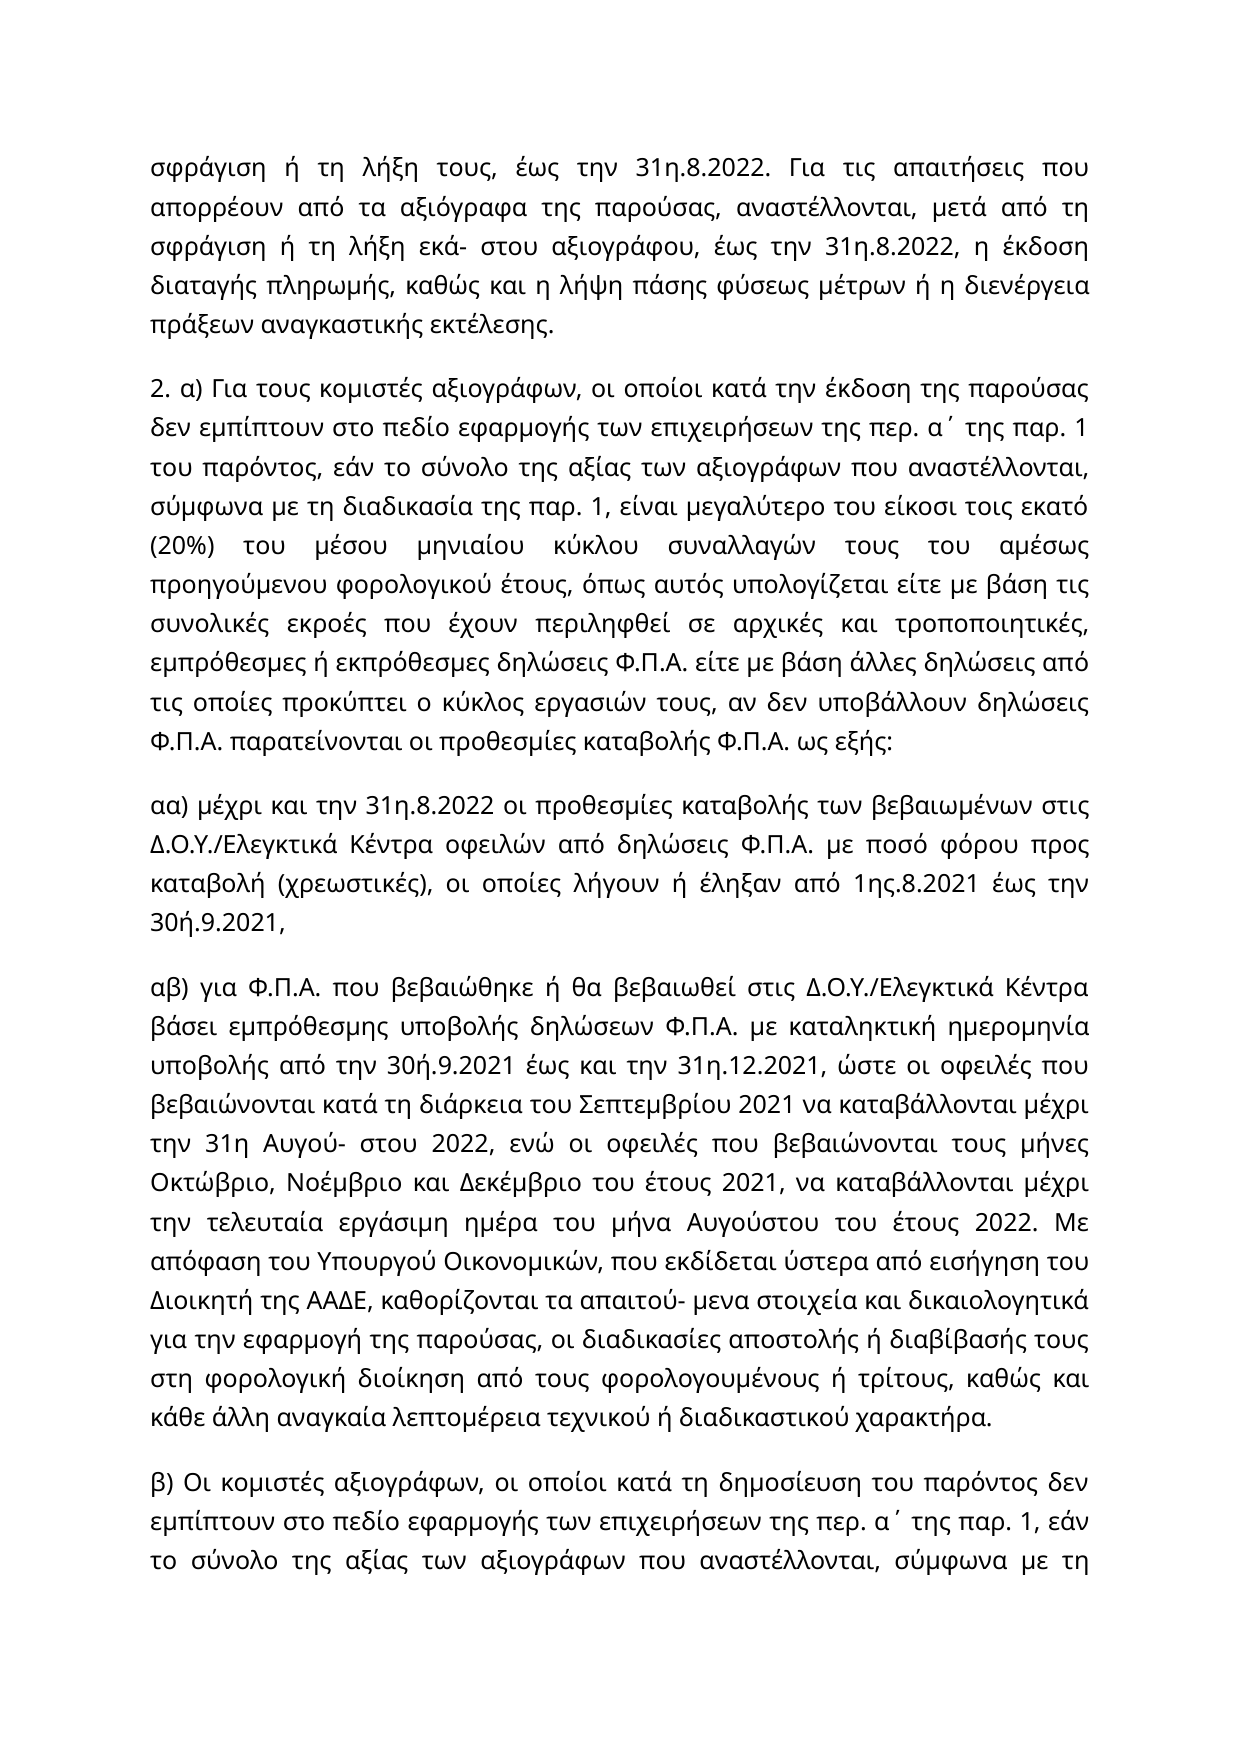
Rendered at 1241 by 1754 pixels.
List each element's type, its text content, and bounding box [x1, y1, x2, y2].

text β) Οι κομιστές αξιογράφων, οι οποίοι κατά τη δημοσίευση του παρόντος δεν εμπίπτουν στο πεδίο εφαρμογής των επιχειρήσεων της περ. α΄ της παρ. 1, εάν το σύνολο της αξίας των αξιογράφων που αναστέλλονται, σύμφωνα με τη [150, 1464, 1090, 1577]
text αα) μέχρι και την 31η.8.2022 οι προθεσμίες καταβολής των βεβαιωμένων στις Δ.Ο.Υ./Ελεγκτικά Κέντρα οφειλών από δηλώσεις Φ.Π.Α. με ποσό φόρου προς καταβολή (χρεωστικές), οι οποίες λήγουν ή έληξαν από 1ης.8.2021 έως την 30ή.9.2021, [150, 787, 1090, 939]
text σφράγιση ή τη λήξη τους, έως την 31η.8.2022. Για τις απαιτήσεις που απορρέουν από τα αξιόγραφα της παρούσας, αναστέλλονται, μετά από τη σφράγιση ή τη λήξη εκά- στου αξιογράφου, έως την 31η.8.2022, η έκδοση διαταγής πληρωμής, καθώς και η λήψη πάσης φύσεως μέτρων ή η διενέργεια πράξεων αναγκαστικής εκτέλεσης. [150, 150, 1090, 341]
text αβ) για Φ.Π.Α. που βεβαιώθηκε ή θα βεβαιωθεί στις Δ.Ο.Υ./Ελεγκτικά Κέντρα βάσει εμπρόθεσμης υποβολής δηλώσεων Φ.Π.Α. με καταληκτική ημερομηνία υποβολής από την 30ή.9.2021 έως και την 31η.12.2021, ώστε οι οφειλές που βεβαιώνονται κατά τη διάρκεια του Σεπτεμβρίου 2021 να καταβάλλονται μέχρι την 31η Αυγού- στου 2022, ενώ οι οφειλές που βεβαιώνονται τους μήνες Οκτώβριο, Νοέμβριο και Δεκέμβριο του έτους 2021, να καταβάλλονται μέχρι την τελευταία εργάσιμη ημέρα του μήνα Αυγούστου του έτους 2022. Με απόφαση του Υπουργού Οικονομικών, που εκδίδεται ύστερα από εισήγηση του Διοικητή της ΑΑΔΕ, καθορίζονται τα απαιτού- μενα στοιχεία και δικαιολογητικά για την εφαρμογή της παρούσας, οι διαδικασίες αποστολής ή διαβίβασής τους στη φορολογική διοίκηση από τους φορολογουμένους ή τρίτους, καθώς και κάθε άλλη αναγκαία λεπτομέρεια τεχνικού ή διαδικαστικού χαρακτήρα. [150, 969, 1090, 1434]
text 2. α) Για τους κομιστές αξιογράφων, οι οποίοι κατά την έκδοση της παρούσας δεν εμπίπτουν στο πεδίο εφαρμογής των επιχειρήσεων της περ. α΄ της παρ. 1 του παρόντος, εάν το σύνολο της αξίας των αξιογράφων που αναστέλλονται, σύμφωνα με τη διαδικασία της παρ. 1, είναι μεγαλύτερο του είκοσι τοις εκατό (20%) του μέσου μηνιαίου κύκλου συναλλαγών τους του αμέσως προηγούμενου φορολογικού έτους, όπως αυτός υπολογίζεται είτε με βάση τις συνολικές εκροές που έχουν περιληφθεί σε αρχικές και τροποποιητικές, εμπρόθεσμες ή εκπρόθεσμες δηλώσεις Φ.Π.Α. είτε με βάση άλλες δηλώσεις από τις οποίες προκύπτει ο κύκλος εργασιών τους, αν δεν υποβάλλουν δηλώσεις Φ.Π.Α. παρατείνονται οι προθεσμίες καταβολής Φ.Π.Α. ως εξής: [150, 371, 1090, 757]
